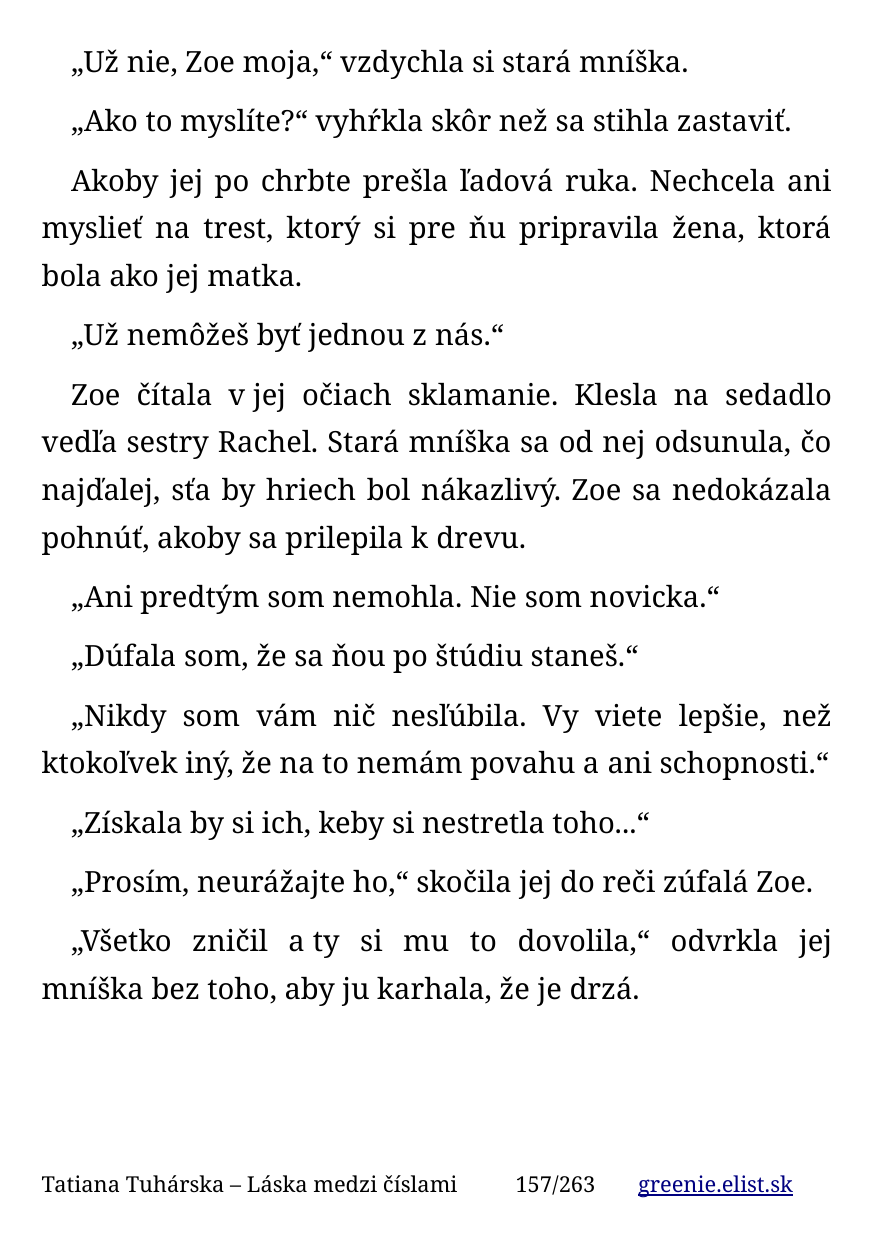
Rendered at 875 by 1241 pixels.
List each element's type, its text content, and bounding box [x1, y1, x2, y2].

text „Dúfala som, že sa ňou po štúdiu staneš.“ [41, 636, 833, 675]
text „Už nemôžeš byť jednou z nás.“ [41, 315, 833, 354]
text „Ani predtým som nemohla. Nie som novicka.“ [41, 576, 833, 616]
text „Už nie, Zoe moja,“ vzdychla si stará mníška. [41, 41, 833, 81]
text „Prosím, neurážajte ho,“ skočila jej do reči zúfalá Zoe. [41, 861, 833, 901]
text „Ako to myslíte?“ vyhŕkla skôr než sa stihla zastaviť. [41, 101, 833, 140]
text Zoe čítala v jej očiach sklamanie. Klesla na sedadlo vedľa sestry Rachel. Stará mníška sa od nej odsunula, čo najďalej, sťa by hriech bol nákazlivý. Zoe sa nedokázala pohnúť, akoby sa prilepila k drevu. [41, 374, 833, 557]
text „Získala by si ich, keby si nestretla toho...“ [41, 802, 833, 842]
text Akoby jej po chrbte prešla ľadová ruka. Nechcela ani myslieť na trest, ktorý si pre ňu pripravila žena, ktorá bola ako jej matka. [41, 160, 833, 295]
text „Všetko zničil a ty si mu to dovolila,“ odvrkla jej mníška bez toho, aby ju karhala, že je drzá. [41, 921, 833, 1008]
text „Nikdy som vám nič nesľúbila. Vy viete lepšie, než ktokoľvek iný, že na to nemám povahu a ani schopnosti.“ [41, 695, 833, 782]
